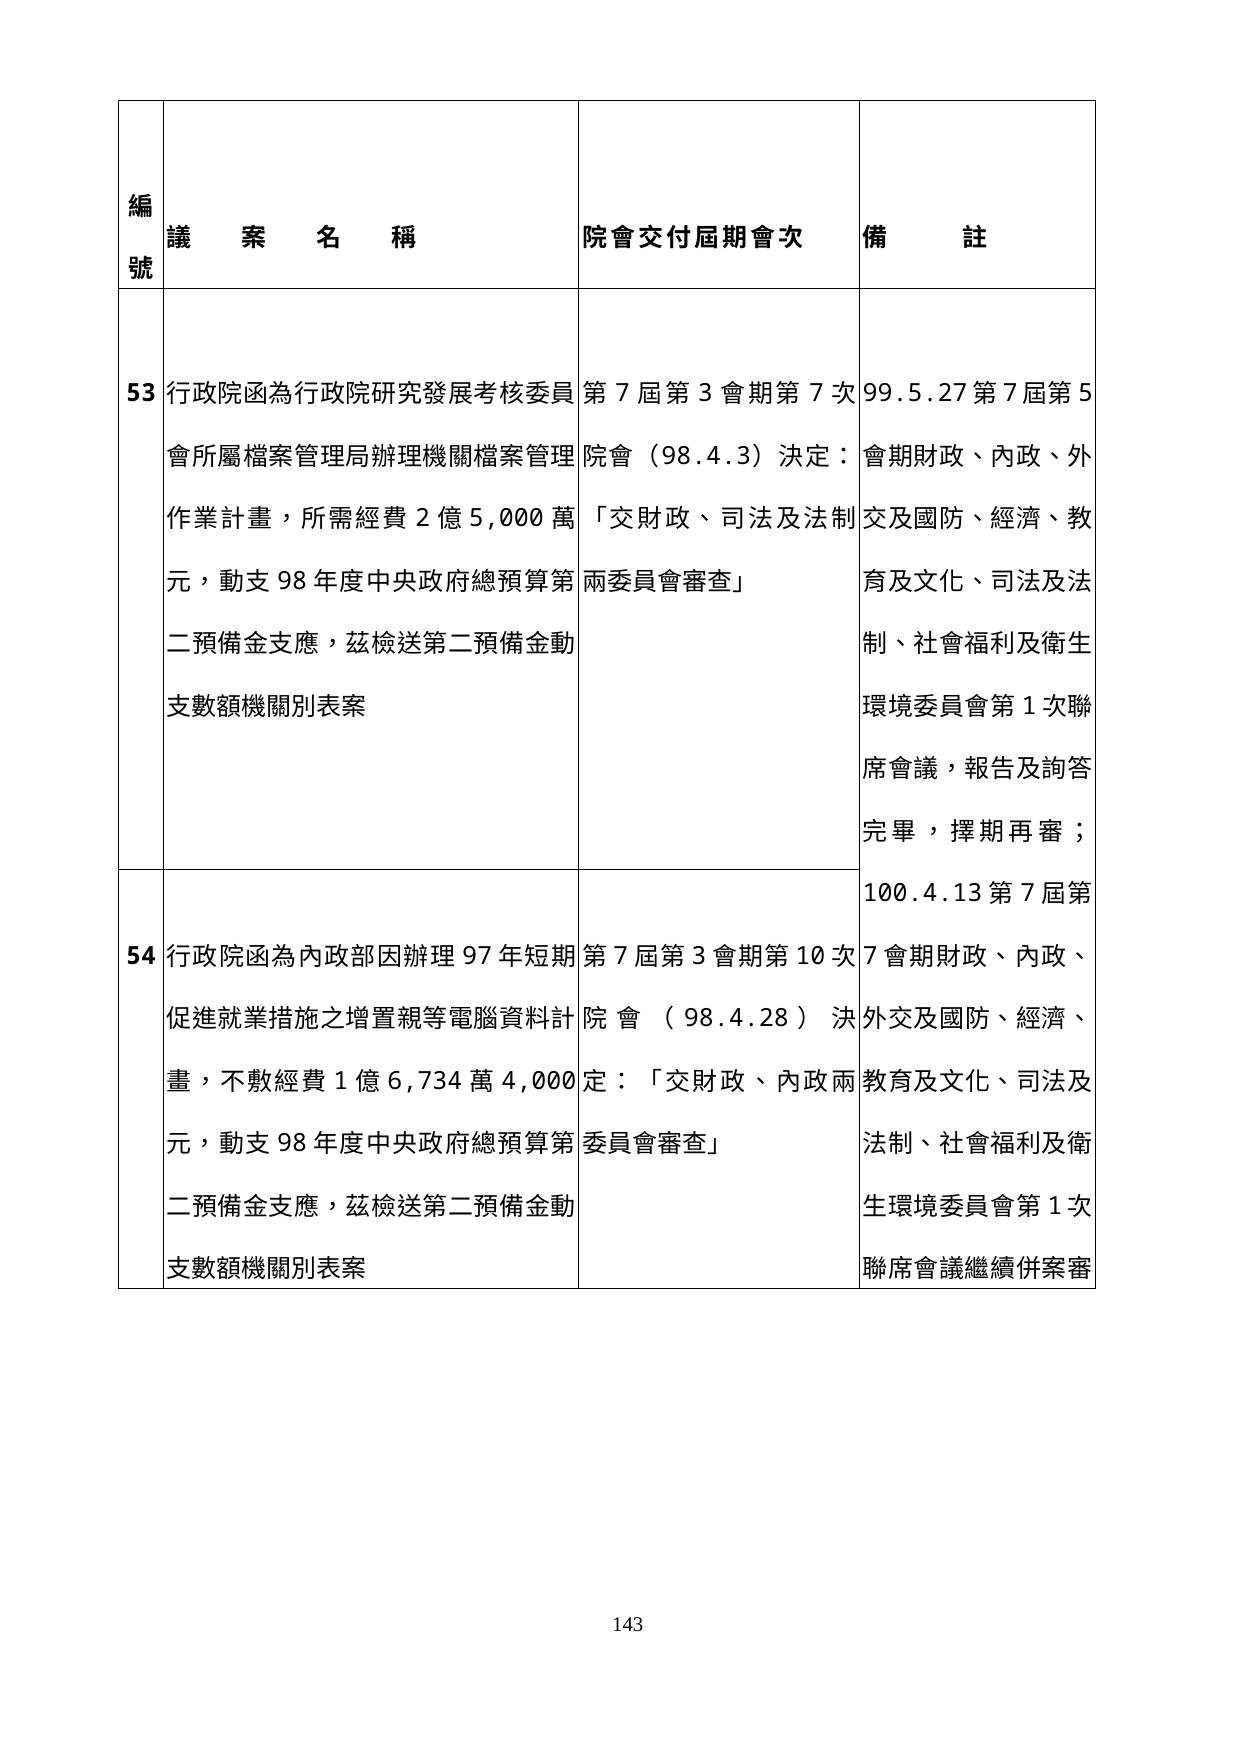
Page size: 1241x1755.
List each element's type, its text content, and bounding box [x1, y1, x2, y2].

table_header 編號 [119, 101, 163, 288]
table_header 備 註 [860, 101, 1095, 288]
table_cell 99.5.27第7屆第5會期財政、內政、外交及國防、經濟、教育及文化、司法及法制、社會福利及衛生環境委員會第1次聯席會議，報告及詢答完畢，擇期再審；100.4.13第7屆第7會期財政、內政、外交及國防、經濟、教育及文化、司法及法制、社會福利及衛生環境委員會第1次聯席會議繼續併案審 [860, 289, 1095, 1288]
table_cell 行政院函為內政部因辦理97年短期促進就業措施之增置親等電腦資料計畫，不敷經費1億6,734萬4,000元，動支98年度中央政府總預算第二預備金支應，茲檢送第二預備金動支數額機關別表案 [164, 870, 578, 1288]
table_cell 第7屆第3會期第10次院會（98.4.28）決定：「交財政、內政兩委員會審查」 [579, 870, 859, 1288]
table_header 院會交付屆期會次 [579, 101, 859, 288]
table_cell 第7屆第3會期第7次院會（98.4.3）決定：「交財政、司法及法制兩委員會審查」 [579, 289, 859, 868]
table_cell [119, 870, 163, 1288]
table_header 議 案 名 稱 [164, 101, 578, 288]
table_cell 行政院函為行政院研究發展考核委員會所屬檔案管理局辦理機關檔案管理作業計畫，所需經費2億5,000萬元，動支98年度中央政府總預算第二預備金支應，茲檢送第二預備金動支數額機關別表案 [164, 289, 578, 868]
table_cell [119, 289, 163, 868]
